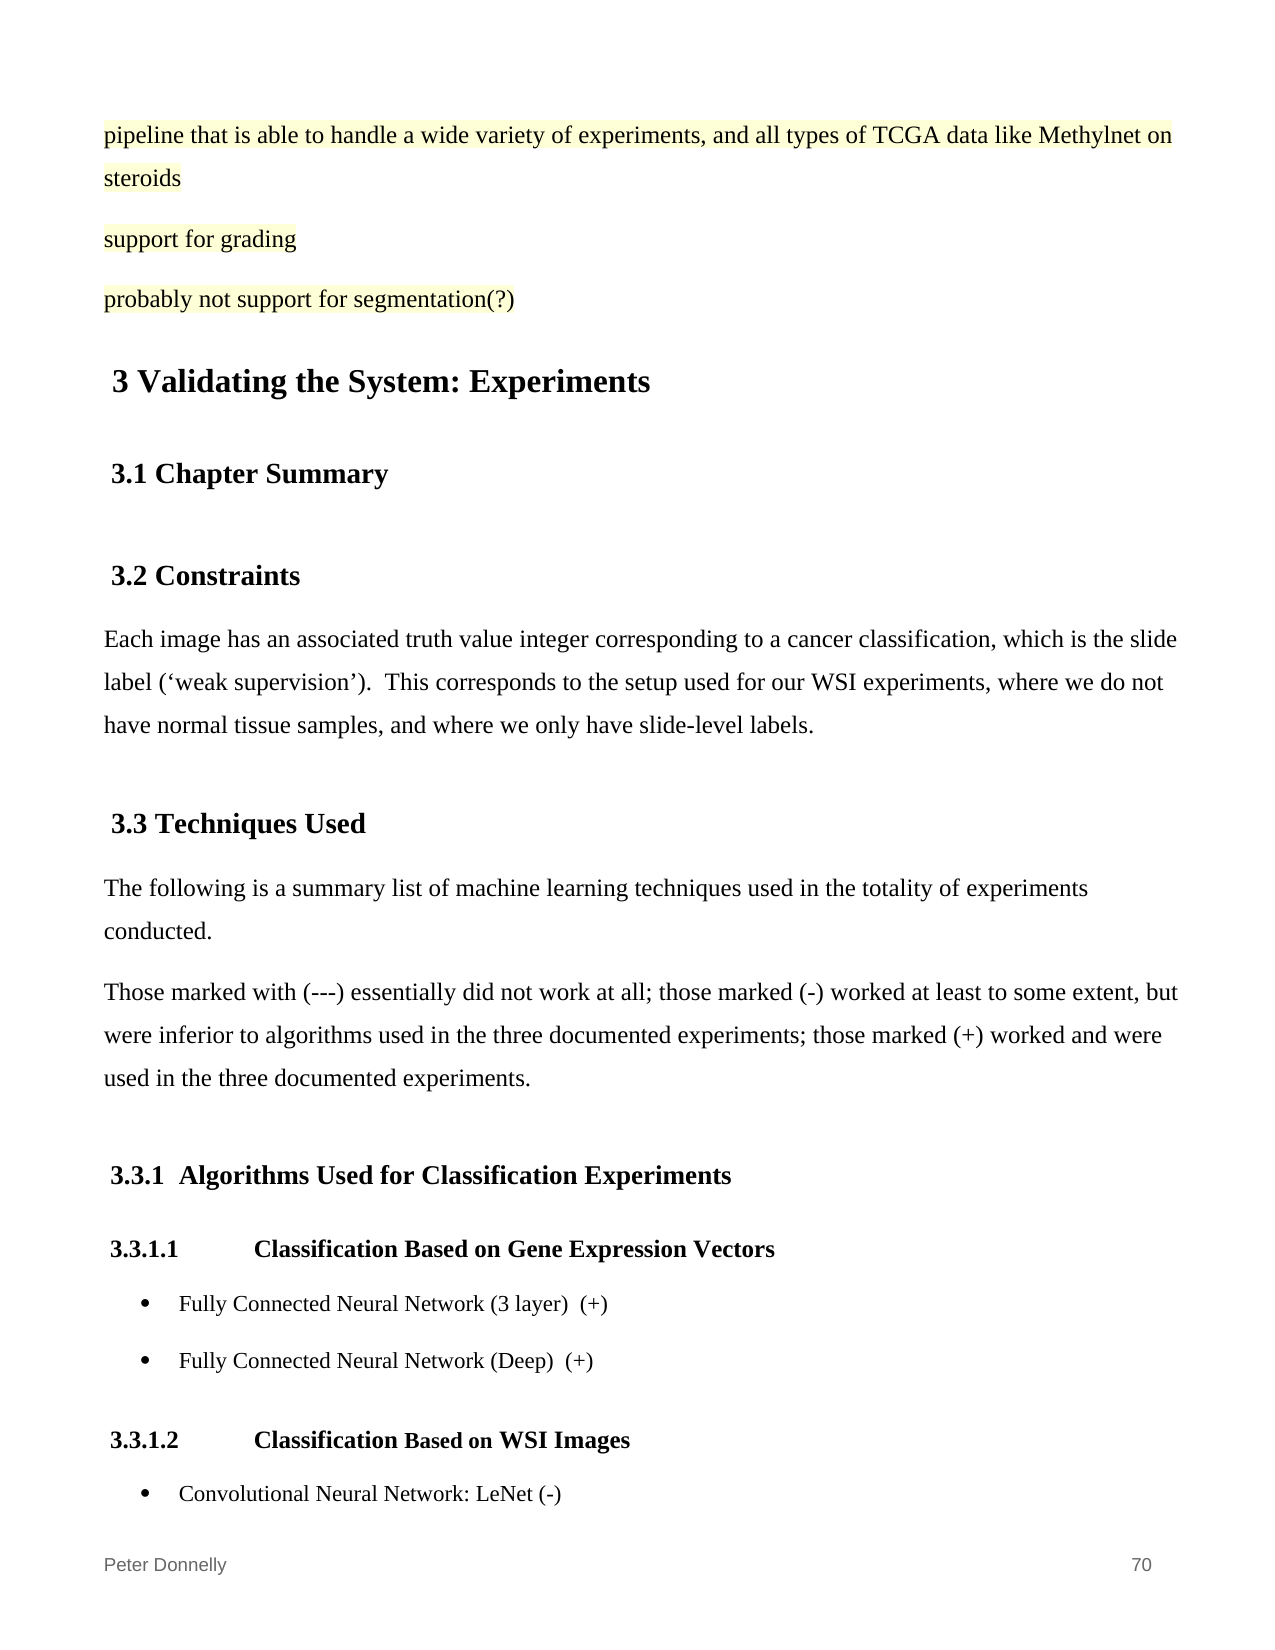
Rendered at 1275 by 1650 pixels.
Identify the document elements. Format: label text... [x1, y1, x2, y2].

subtitle Validating the System: Experiments [103, 362, 1181, 400]
text pipeline that is able to handle a wide variety of experiments, and all types of TCGA data like Methylnet on steroids [103, 120, 1181, 192]
text probably not support for segmentation(?) [103, 284, 1181, 313]
text support for grading [103, 224, 1181, 252]
list Fully Connected Neural Network (Deep) (+) [141, 1347, 1181, 1373]
subtitle Techniques Used [103, 807, 1181, 840]
subtitle Algorithms Used for Classification Experiments [103, 1159, 1181, 1190]
list Fully Connected Neural Network (3 layer) (+) [141, 1290, 1181, 1316]
subtitle Chapter Summary [103, 457, 1181, 490]
subtitle Classification Based on WSI Images [103, 1425, 1181, 1454]
list Convolutional Neural Network: LeNet (-) [141, 1480, 1181, 1507]
subtitle Classification Based on Gene Expression Vectors [103, 1234, 1181, 1263]
text Each image has an associated truth value integer corresponding to a cancer classification, which is the slide label (‘weak supervision’). This corresponds to the setup used for our WSI experiments, where we do not have normal tissue samples, and where we only have slide-level labels. [103, 624, 1181, 739]
text Those marked with (---) essentially did not work at all; those marked (-) worked at least to some extent, but were inferior to algorithms used in the three documented experiments; those marked (+) worked and were used in the three documented experiments. [103, 977, 1181, 1092]
subtitle Constraints [103, 558, 1181, 592]
text The following is a summary list of machine learning techniques used in the totality of experiments conducted. [103, 873, 1181, 944]
